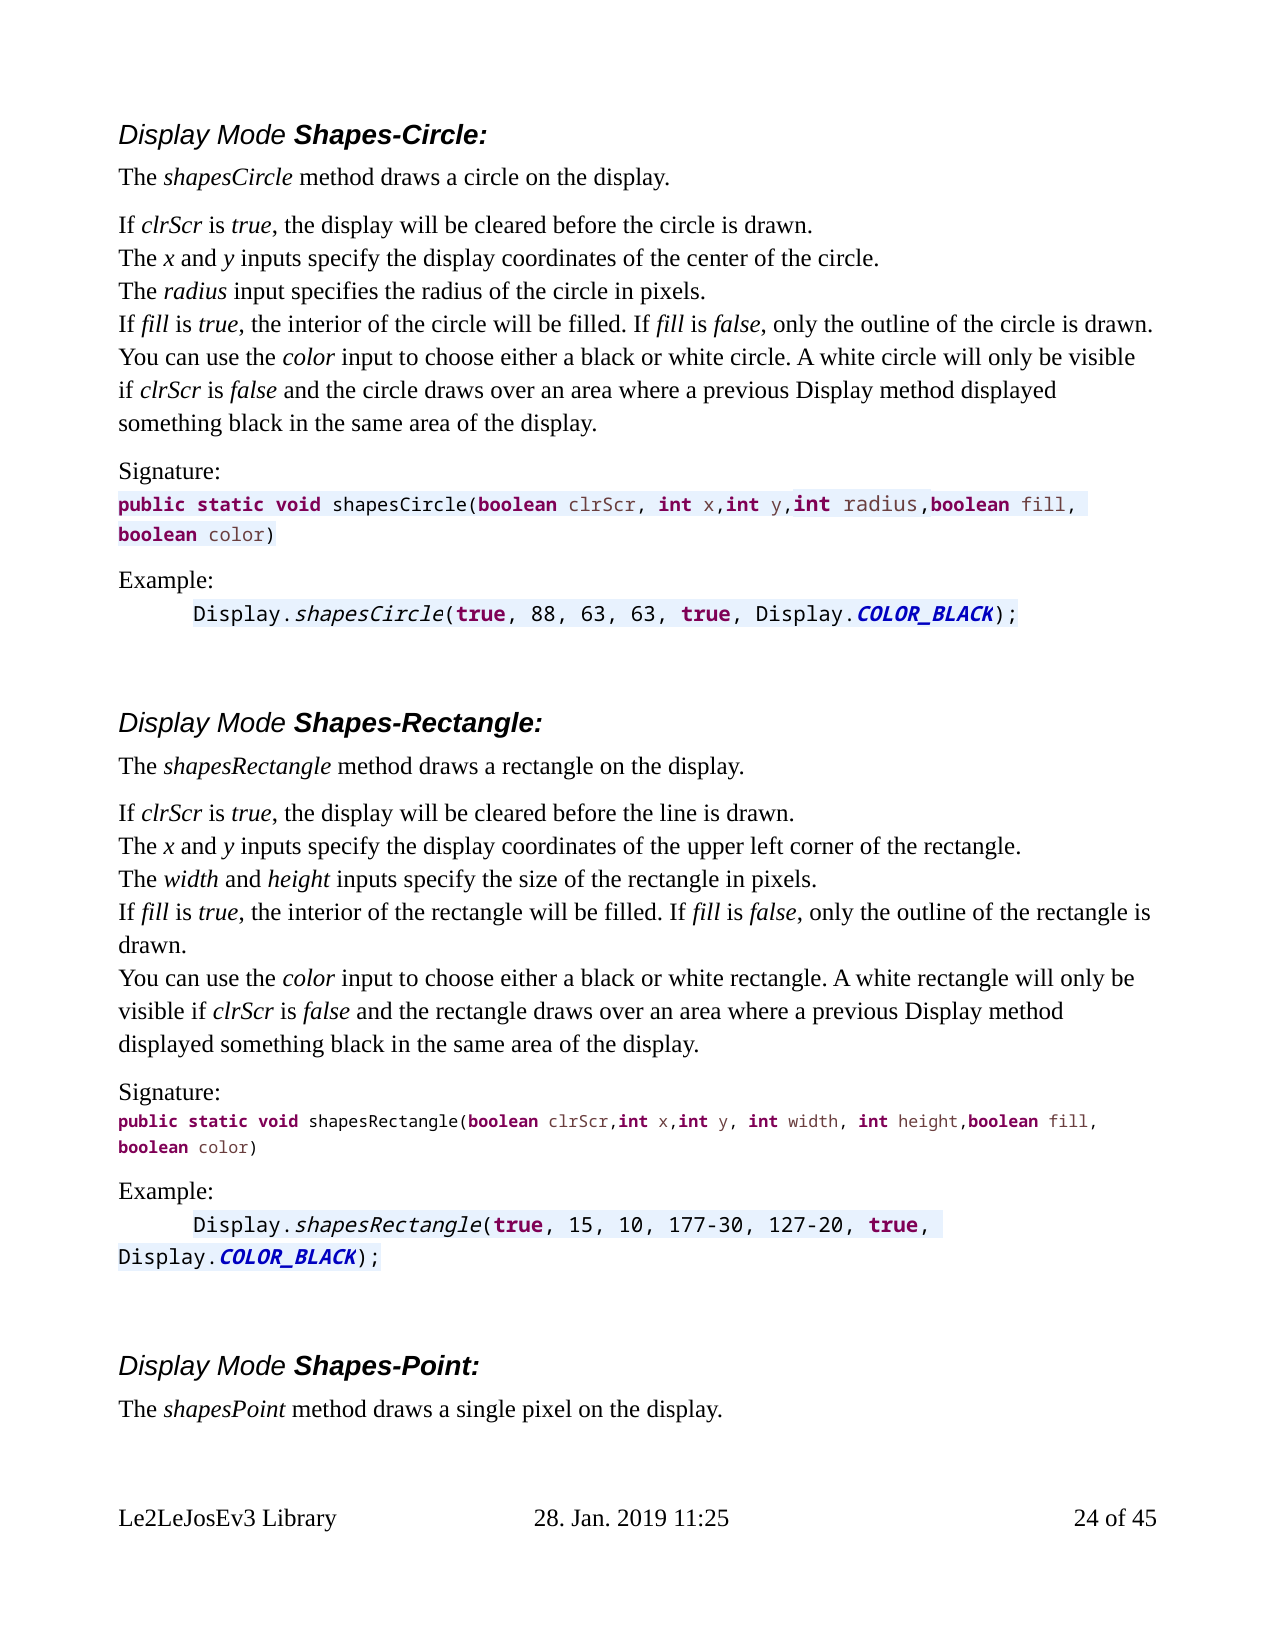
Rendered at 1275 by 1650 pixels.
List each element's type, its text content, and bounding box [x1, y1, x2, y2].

text The shapesPoint method draws a single pixel on the display. [118, 1394, 1157, 1423]
subtitle Display Mode Shapes-Point: [118, 1350, 1157, 1382]
subtitle Display Mode Shapes-Rectangle: [118, 706, 1157, 738]
text If clrScr is true, the display will be cleared before the circle is drawn. The x and y inputs specify the display coordinates of the center of the circle. The radius input specifies the radius of the circle in pixels. If fill is true, the interior of the circle will be filled. If fill is false, only the outline of the circle is drawn. You can use the color input to choose either a black or white circle. A white circle will only be visible if clrScr is false and the circle draws over an area where a previous Display method displayed something black in the same area of the display. [118, 210, 1157, 437]
text Example: Display.shapesCircle(true, 88, 63, 63, true, Display.COLOR_BLACK); [118, 565, 1157, 627]
text Example: Display.shapesRectangle(true, 15, 10, 177-30, 127-20, true, Display.COLOR_BLACK); [118, 1176, 1157, 1271]
text Signature: public static void shapesRectangle(boolean clrScr,int x,int y, int width, int height,boolean fill, boolean color) [118, 1077, 1157, 1158]
text The shapesCircle method draws a circle on the display. [118, 162, 1157, 191]
text The shapesRectangle method draws a rectangle on the display. [118, 751, 1157, 779]
text Signature: public static void shapesCircle(boolean clrScr, int x,int y,int radius,boolean fill, boolean color) [118, 456, 1157, 546]
text If clrScr is true, the display will be cleared before the line is drawn. The x and y inputs specify the display coordinates of the upper left corner of the rectangle. The width and height inputs specify the size of the rectangle in pixels. If fill is true, the interior of the rectangle will be filled. If fill is false, only the outline of the rectangle is drawn. You can use the color input to choose either a black or white rectangle. A white rectangle will only be visible if clrScr is false and the rectangle draws over an area where a previous Display method displayed something black in the same area of the display. [118, 798, 1157, 1058]
subtitle Display Mode Shapes-Circle: [118, 118, 1157, 150]
